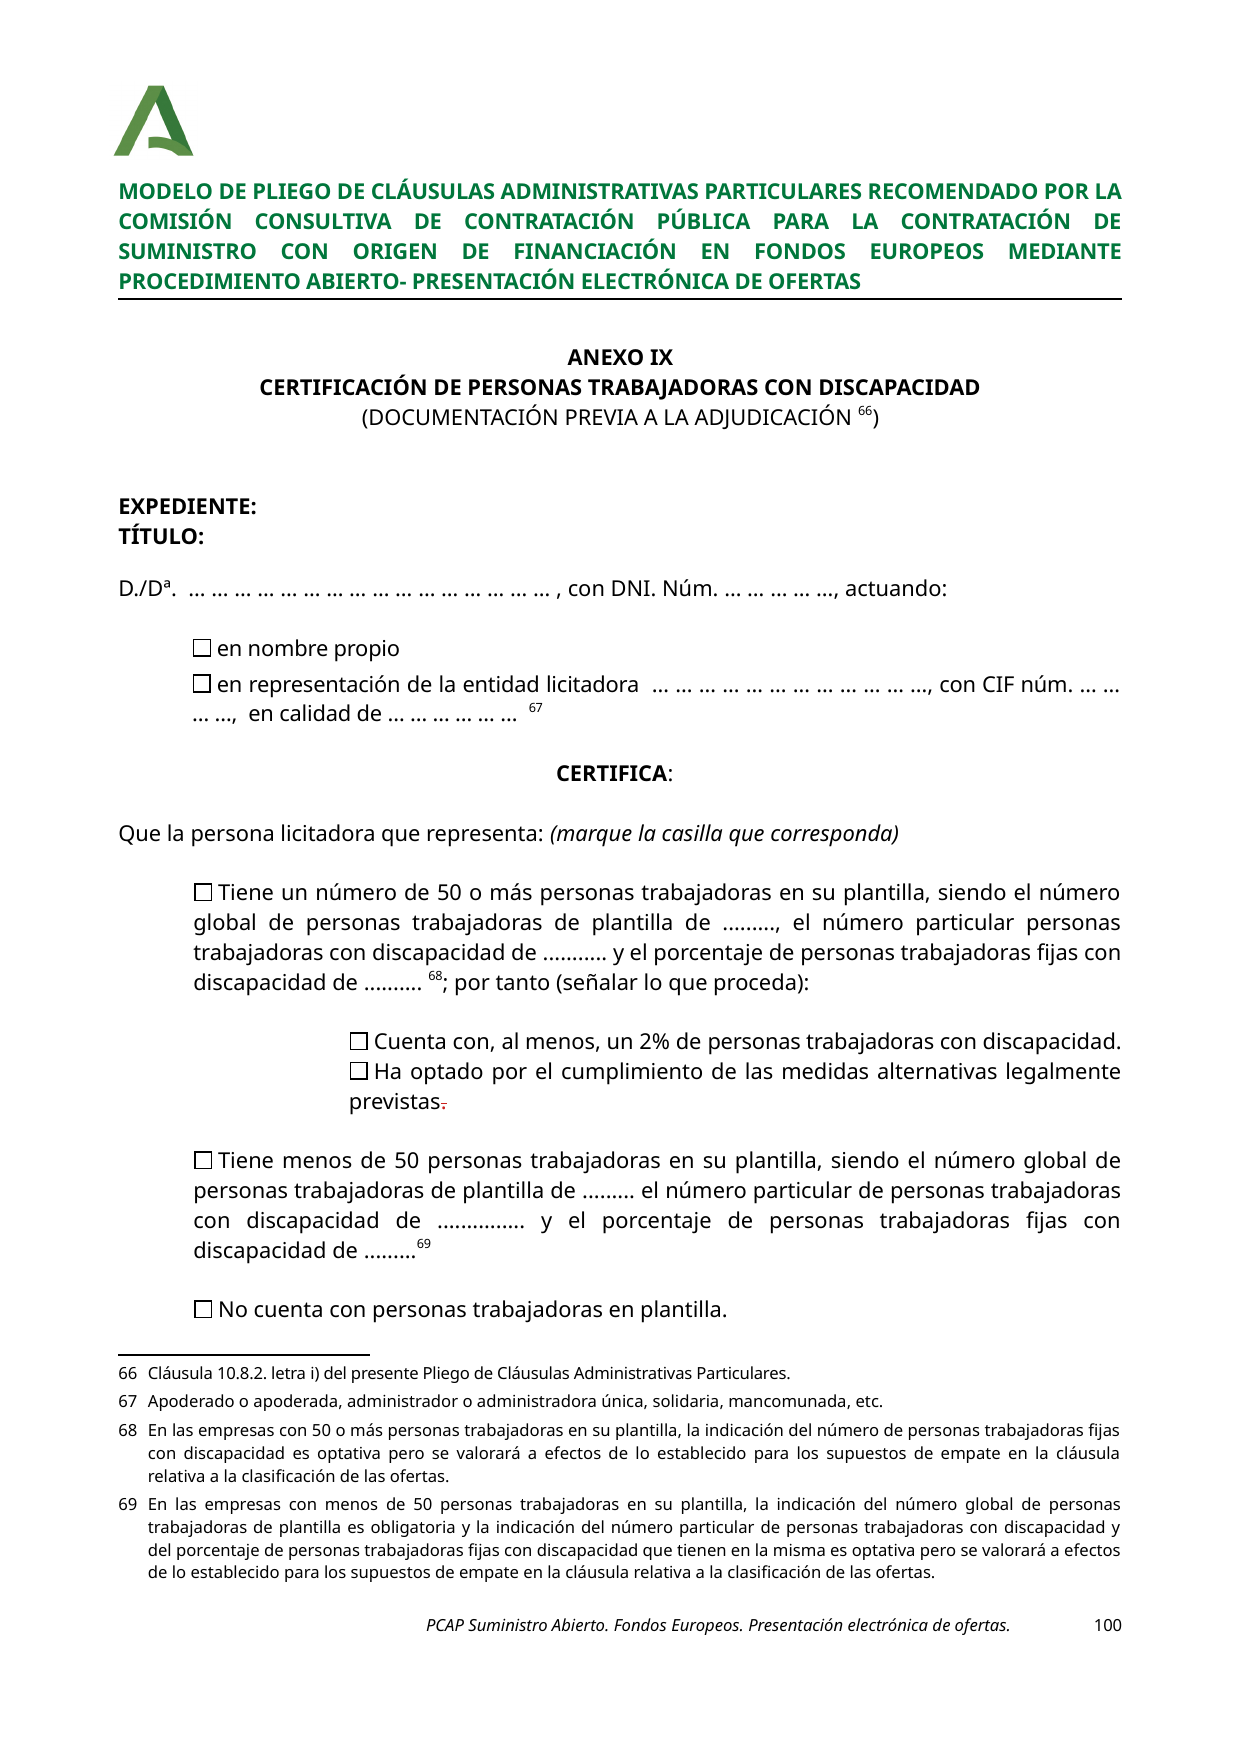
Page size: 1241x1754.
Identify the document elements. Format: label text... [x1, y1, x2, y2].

text CERTIFICACIÓN DE PERSONAS TRABAJADORAS CON DISCAPACIDAD [118, 372, 1122, 402]
text TÍTULO: [118, 521, 1122, 551]
list Cuenta con, al menos, un 2% de personas trabajadoras con discapacidad. [311, 1026, 1122, 1056]
text en representación de la entidad licitadora … … … … … … … … … … … …, con CIF núm. … … … …, en calidad de … … … … … … [192, 669, 1122, 728]
text MODELO DE PLIEGO DE CLÁUSULAS ADMINISTRATIVAS PARTICULARES RECOMENDADO POR LA COMISIÓN CONSULTIVA DE CONTRATACIÓN PÚBLICA PARA LA CONTRATACIÓN DE SUMINISTRO CON ORIGEN DE FINANCIACIÓN EN FONDOS EUROPEOS MEDIANTE PROCEDIMIENTO ABIERTO- PRESENTACIÓN ELECTRÓNICA DE OFERTAS [118, 176, 1122, 298]
text Apoderado o apoderada, administrador o administradora única, solidaria, mancomunada, etc. [118, 1390, 1122, 1413]
list Tiene un número de 50 o más personas trabajadoras en su plantilla, siendo el número global de personas trabajadoras de plantilla de ........., el número particular personas trabajadoras con discapacidad de ........... y el porcentaje de personas trabajadoras fijas con discapacidad de .......... ; por tanto (señalar lo que proceda): [156, 877, 1122, 996]
text (DOCUMENTACIÓN PREVIA A LA ADJUDICACIÓN ) [118, 402, 1122, 431]
text Cláusula 10.8.2. letra i) del presente Pliego de Cláusulas Administrativas Particulares. [118, 1361, 1122, 1384]
picture [109, 81, 198, 160]
list Tiene menos de 50 personas trabajadoras en su plantilla, siendo el número global de personas trabajadoras de plantilla de ......... el número particular de personas trabajadoras con discapacidad de ............... y el porcentaje de personas trabajadoras fijas con discapacidad de ......... [156, 1145, 1122, 1264]
text en nombre propio [192, 633, 1122, 663]
text CERTIFICA: [118, 758, 1122, 788]
list Ha optado por el cumplimiento de las medidas alternativas legalmente previstas. [311, 1056, 1122, 1116]
text ANEXO IX [118, 342, 1122, 372]
text D./Dª. … … … … … … … … … … … … … … … … , con DNI. Núm. … … … … …, actuando: [118, 573, 1122, 603]
list En las empresas con menos de 50 personas trabajadoras en su plantilla, la indicación del número global de personas trabajadoras de plantilla es obligatoria y la indicación del número particular de personas trabajadoras con discapacidad y del porcentaje de personas trabajadoras fijas con discapacidad que tienen en la misma es optativa pero se valorará a efectos de lo establecido para los supuestos de empate en la cláusula relativa a la clasificación de las ofertas. [118, 1493, 1122, 1584]
text Que la persona licitadora que representa: (marque la casilla que corresponda) [118, 818, 1122, 847]
list En las empresas con 50 o más personas trabajadoras en su plantilla, la indicación del número de personas trabajadoras fijas con discapacidad es optativa pero se valorará a efectos de lo establecido para los supuestos de empate en la cláusula relativa a la clasificación de las ofertas. [118, 1419, 1122, 1487]
text EXPEDIENTE: [118, 491, 1122, 521]
list No cuenta con personas trabajadoras en plantilla. [156, 1294, 1122, 1324]
